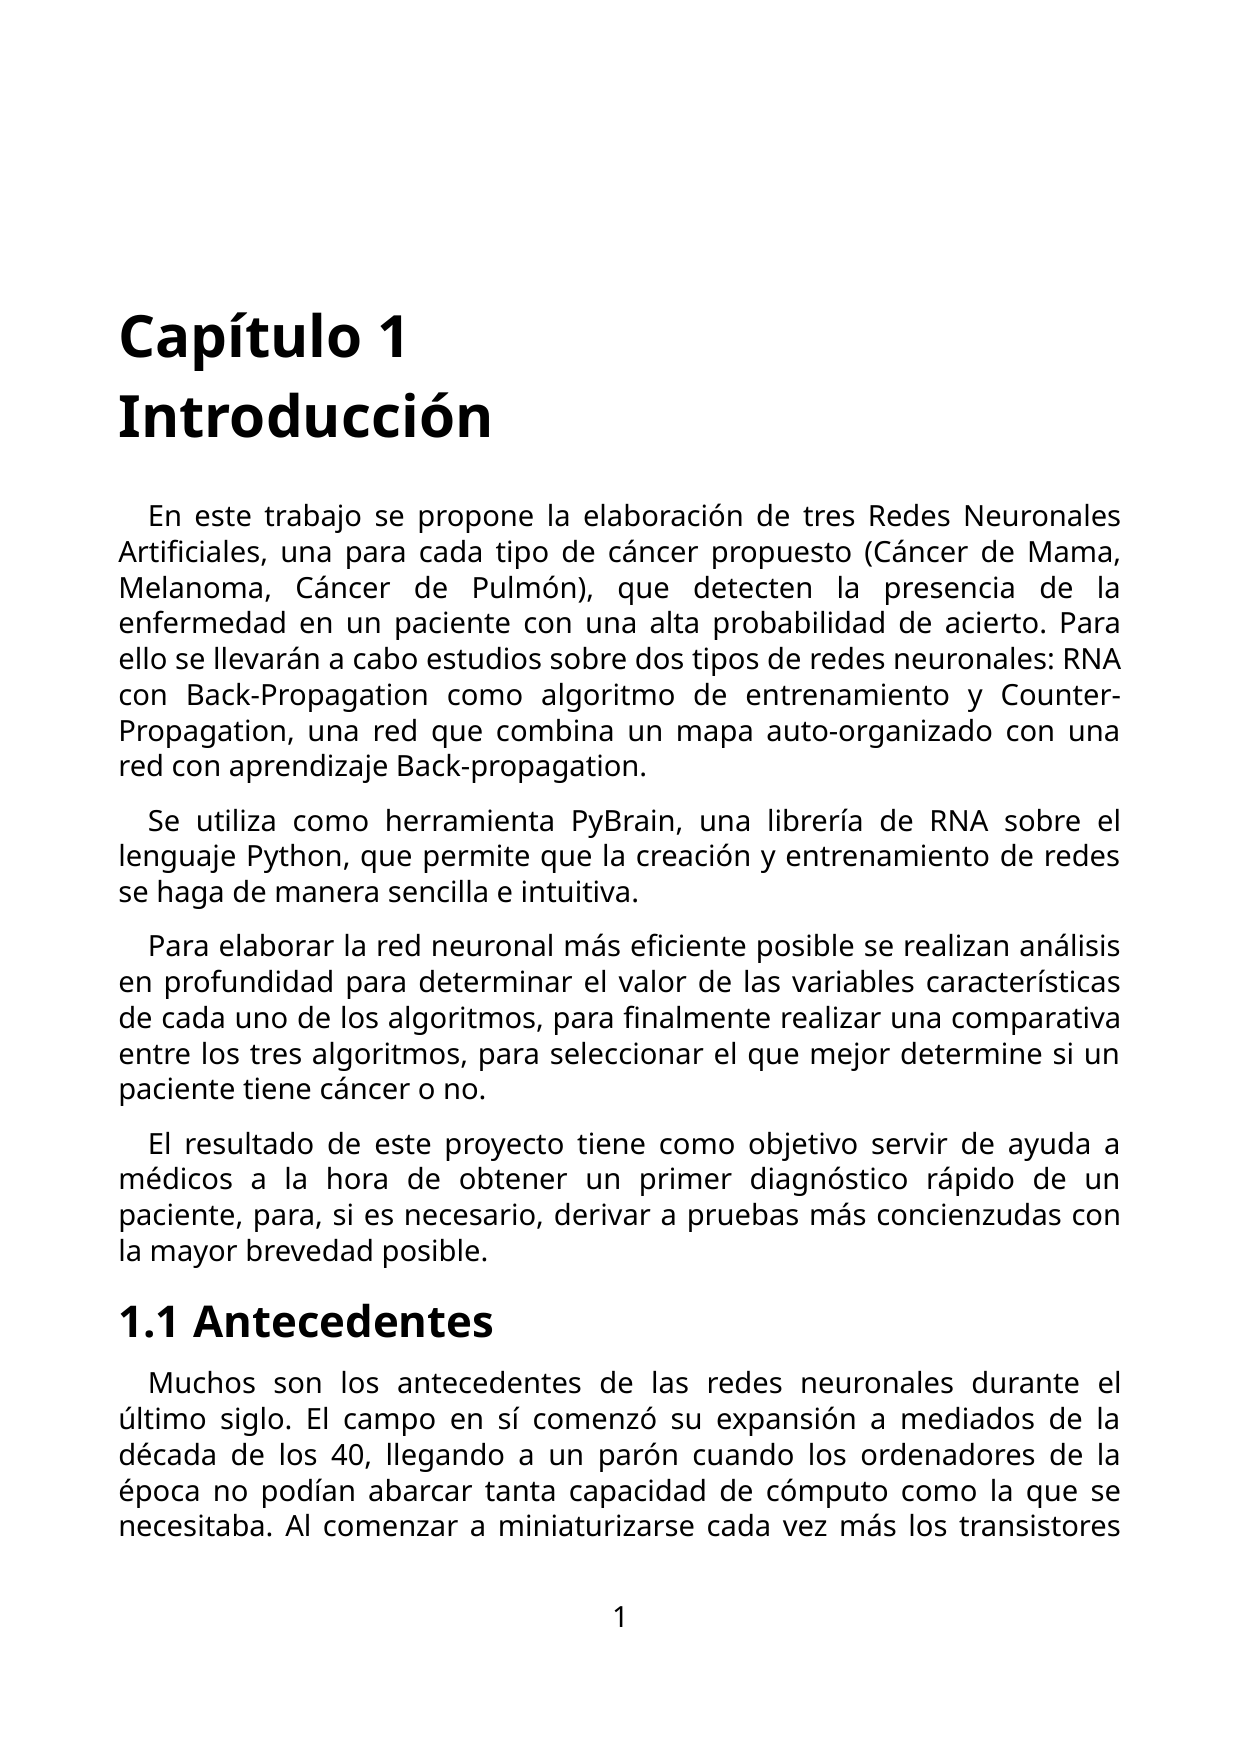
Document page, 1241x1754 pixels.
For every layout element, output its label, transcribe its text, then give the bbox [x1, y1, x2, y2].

text Se utiliza como herramienta PyBrain, una librería de RNA sobre el lenguaje Python, que permite que la creación y entrenamiento de redes se haga de manera sencilla e intuitiva. [118, 800, 1122, 911]
text Para elaborar la red neuronal más eficiente posible se realizan análisis en profundidad para determinar el valor de las variables características de cada uno de los algoritmos, para finalmente realizar una comparativa entre los tres algoritmos, para seleccionar el que mejor determine si un paciente tiene cáncer o no. [118, 926, 1122, 1108]
text En este trabajo se propone la elaboración de tres Redes Neuronales Artificiales, una para cada tipo de cáncer propuesto (Cáncer de Mama, Melanoma, Cáncer de Pulmón), que detecten la presencia de la enfermedad en un paciente con una alta probabilidad de acierto. Para ello se llevarán a cabo estudios sobre dos tipos de redes neuronales: RNA con Back-Propagation como algoritmo de entrenamiento y Counter-Propagation, una red que combina un mapa auto-organizado con una red con aprendizaje Back-propagation. [118, 496, 1122, 785]
text Muchos son los antecedentes de las redes neuronales durante el último siglo. El campo en sí comenzó su expansión a mediados de la década de los 40, llegando a un parón cuando los ordenadores de la época no podían abarcar tanta capacidad de cómputo como la que se necesitaba. Al comenzar a miniaturizarse cada vez más los transistores [118, 1363, 1122, 1545]
subtitle Introducción [118, 295, 1122, 454]
text El resultado de este proyecto tiene como objetivo servir de ayuda a médicos a la hora de obtener un primer diagnóstico rápido de un paciente, para, si es necesario, derivar a pruebas más concienzudas con la mayor brevedad posible. [118, 1123, 1122, 1270]
subtitle Antecedentes [118, 1291, 1122, 1350]
